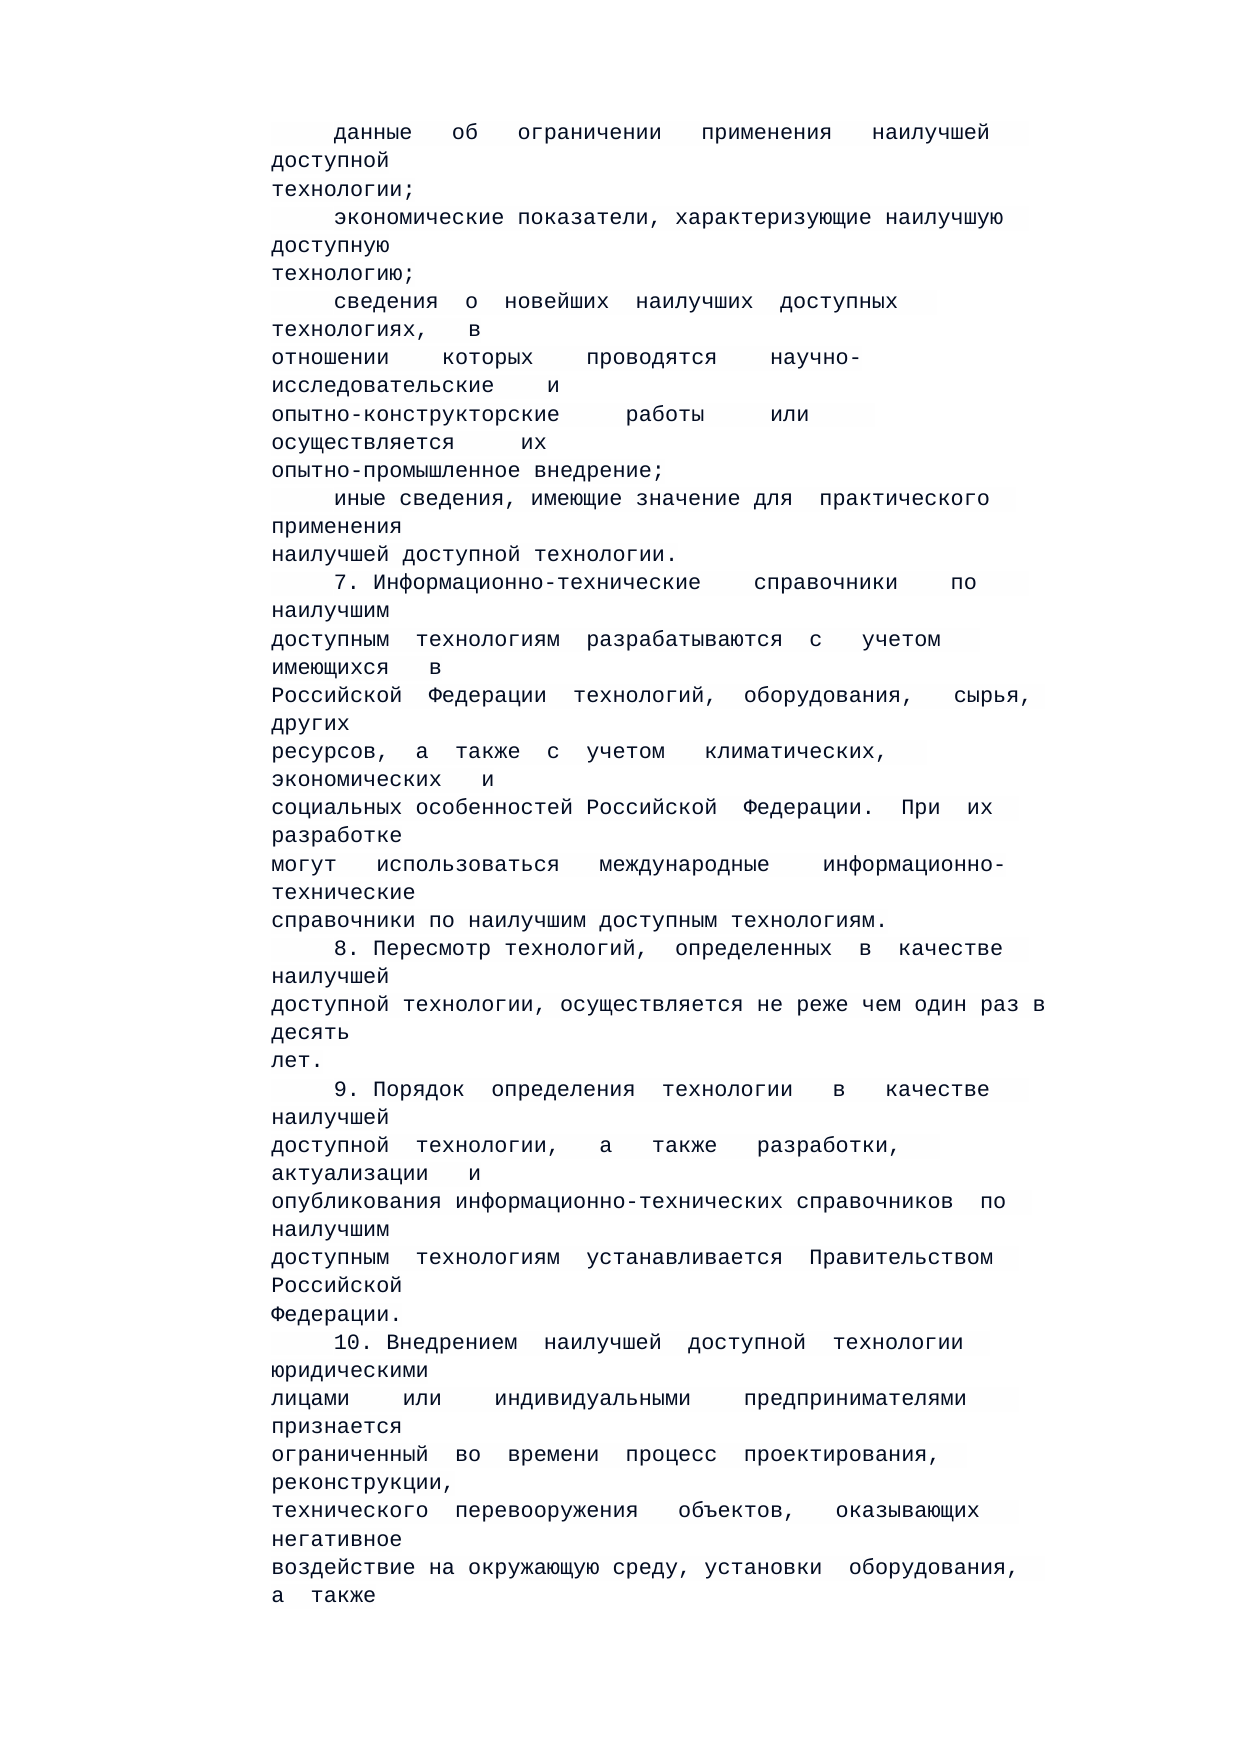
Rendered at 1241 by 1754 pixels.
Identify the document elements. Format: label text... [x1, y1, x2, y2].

text доступным технологиям устанавливается Правительством Российской [271, 1243, 1058, 1299]
text экономические показатели, характеризующие наилучшую доступную [271, 202, 1058, 259]
text Федерации. [271, 1299, 1058, 1327]
text отношении которых проводятся научно-исследовательские и [271, 343, 1058, 399]
text технического перевооружения объектов, оказывающих негативное [271, 1496, 1058, 1552]
text справочники по наилучшим доступным технологиям. [271, 906, 1058, 934]
text опытно-конструкторские работы или осуществляется их [271, 399, 1058, 456]
text 7. Информационно-технические справочники по наилучшим [271, 568, 1058, 624]
text могут использоваться международные информационно-технические [271, 849, 1058, 906]
text опубликования информационно-технических справочников по наилучшим [271, 1187, 1058, 1243]
text социальных особенностей Российской Федерации. При их разработке [271, 793, 1058, 849]
text данные об ограничении применения наилучшей доступной [271, 118, 1058, 174]
text ресурсов, а также с учетом климатических, экономических и [271, 737, 1058, 793]
text ограниченный во времени процесс проектирования, реконструкции, [271, 1440, 1058, 1496]
text доступной технологии, осуществляется не реже чем один раз в десять [271, 990, 1058, 1046]
text 8. Пересмотр технологий, определенных в качестве наилучшей [271, 934, 1058, 990]
text 10. Внедрением наилучшей доступной технологии юридическими [271, 1327, 1058, 1384]
text опытно-промышленное внедрение; [271, 456, 1058, 484]
text лет. [271, 1046, 1058, 1074]
text доступным технологиям разрабатываются с учетом имеющихся в [271, 624, 1058, 681]
text технологию; [271, 259, 1058, 287]
text наилучшей доступной технологии. [271, 540, 1058, 568]
text технологии; [271, 174, 1058, 202]
text иные сведения, имеющие значение для практического применения [271, 484, 1058, 540]
text 9. Порядок определения технологии в качестве наилучшей [271, 1074, 1058, 1131]
text лицами или индивидуальными предпринимателями признается [271, 1384, 1058, 1440]
text сведения о новейших наилучших доступных технологиях, в [271, 287, 1058, 343]
text воздействие на окружающую среду, установки оборудования, а также [271, 1552, 1058, 1609]
text доступной технологии, а также разработки, актуализации и [271, 1131, 1058, 1187]
text Российской Федерации технологий, оборудования, сырья, других [271, 681, 1058, 737]
